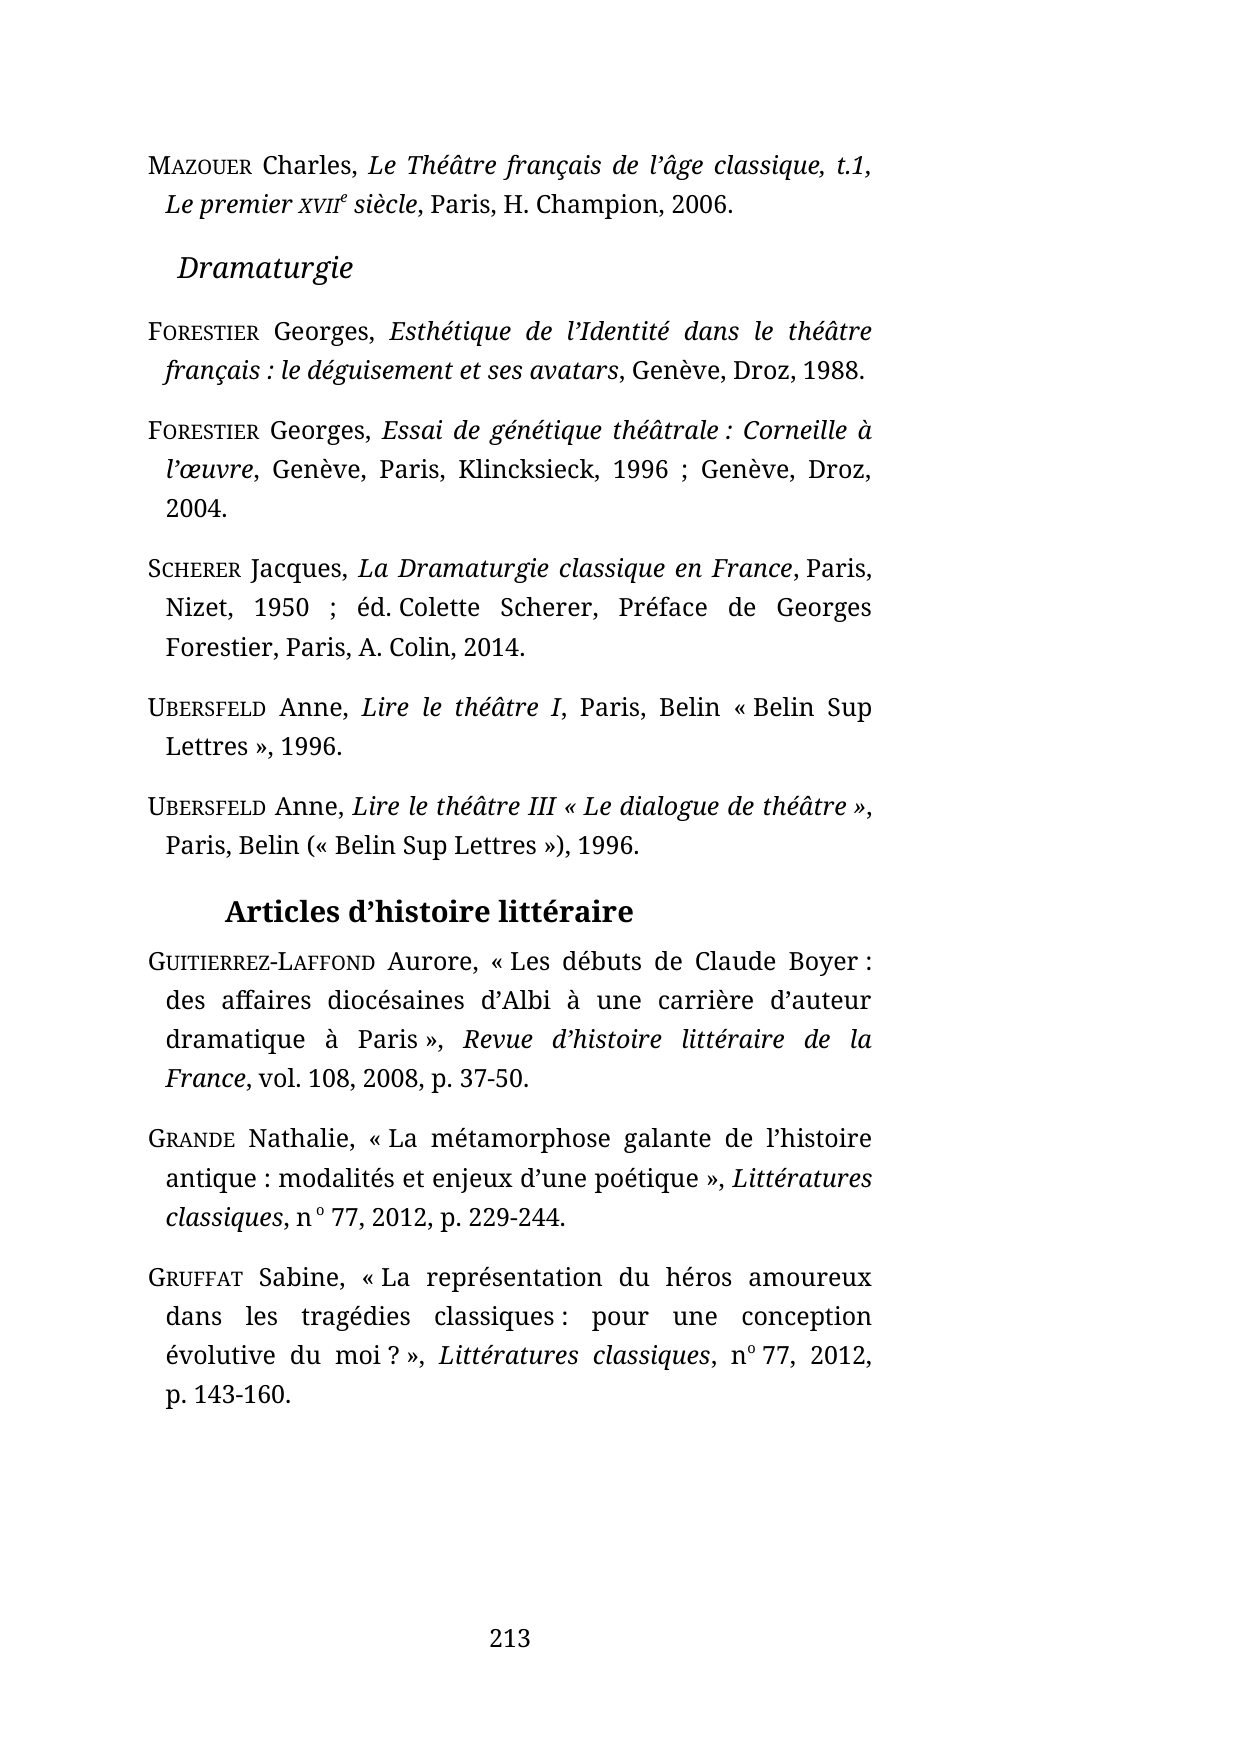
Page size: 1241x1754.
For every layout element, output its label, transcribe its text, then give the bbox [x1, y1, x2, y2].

text Ubersfeld Anne, Lire le théâtre III « Le dialogue de théâtre », Paris, Belin (« Belin Sup Lettres »), 1996. [148, 788, 872, 862]
subtitle Articles d’histoire littéraire [224, 892, 872, 931]
text Forestier Georges, Esthétique de l’Identité dans le théâtre français : le déguisement et ses avatars, Genève, Droz, 1988. [148, 313, 872, 387]
text Forestier Georges, Essai de génétique théâtrale : Corneille à l’œuvre, Genève, Paris, Klincksieck, 1996 ; Genève, Droz, 2004. [148, 412, 872, 525]
text Mazouer Charles, Le Théâtre français de l’âge classique, t.1, Le premier xviie siècle, Paris, H. Champion, 2006. [148, 148, 872, 221]
text Guitierrez-Laffond Aurore, « Les débuts de Claude Boyer : des affaires diocésaines d’Albi à une carrière d’auteur dramatique à Paris », Revue d’histoire littéraire de la France, vol. 108, 2008, p. 37-50. [148, 943, 872, 1095]
text Grande Nathalie, « La métamorphose galante de l’histoire antique : modalités et enjeux d’une poétique », Littératures classiques, n o 77, 2012, p. 229-244. [148, 1121, 872, 1233]
text Scherer Jacques, La Dramaturgie classique en France, Paris, Nizet, 1950 ; éd. Colette Scherer, Préface de Georges Forestier, Paris, A. Colin, 2014. [148, 551, 872, 663]
subtitle Dramaturgie [177, 247, 872, 287]
text Gruffat Sabine, « La représentation du héros amoureux dans les tragédies classiques : pour une conception évolutive du moi ? », Littératures classiques, no 77, 2012, p. 143-160. [148, 1259, 872, 1411]
text Ubersfeld Anne, Lire le théâtre I, Paris, Belin « Belin Sup Lettres », 1996. [148, 689, 872, 762]
